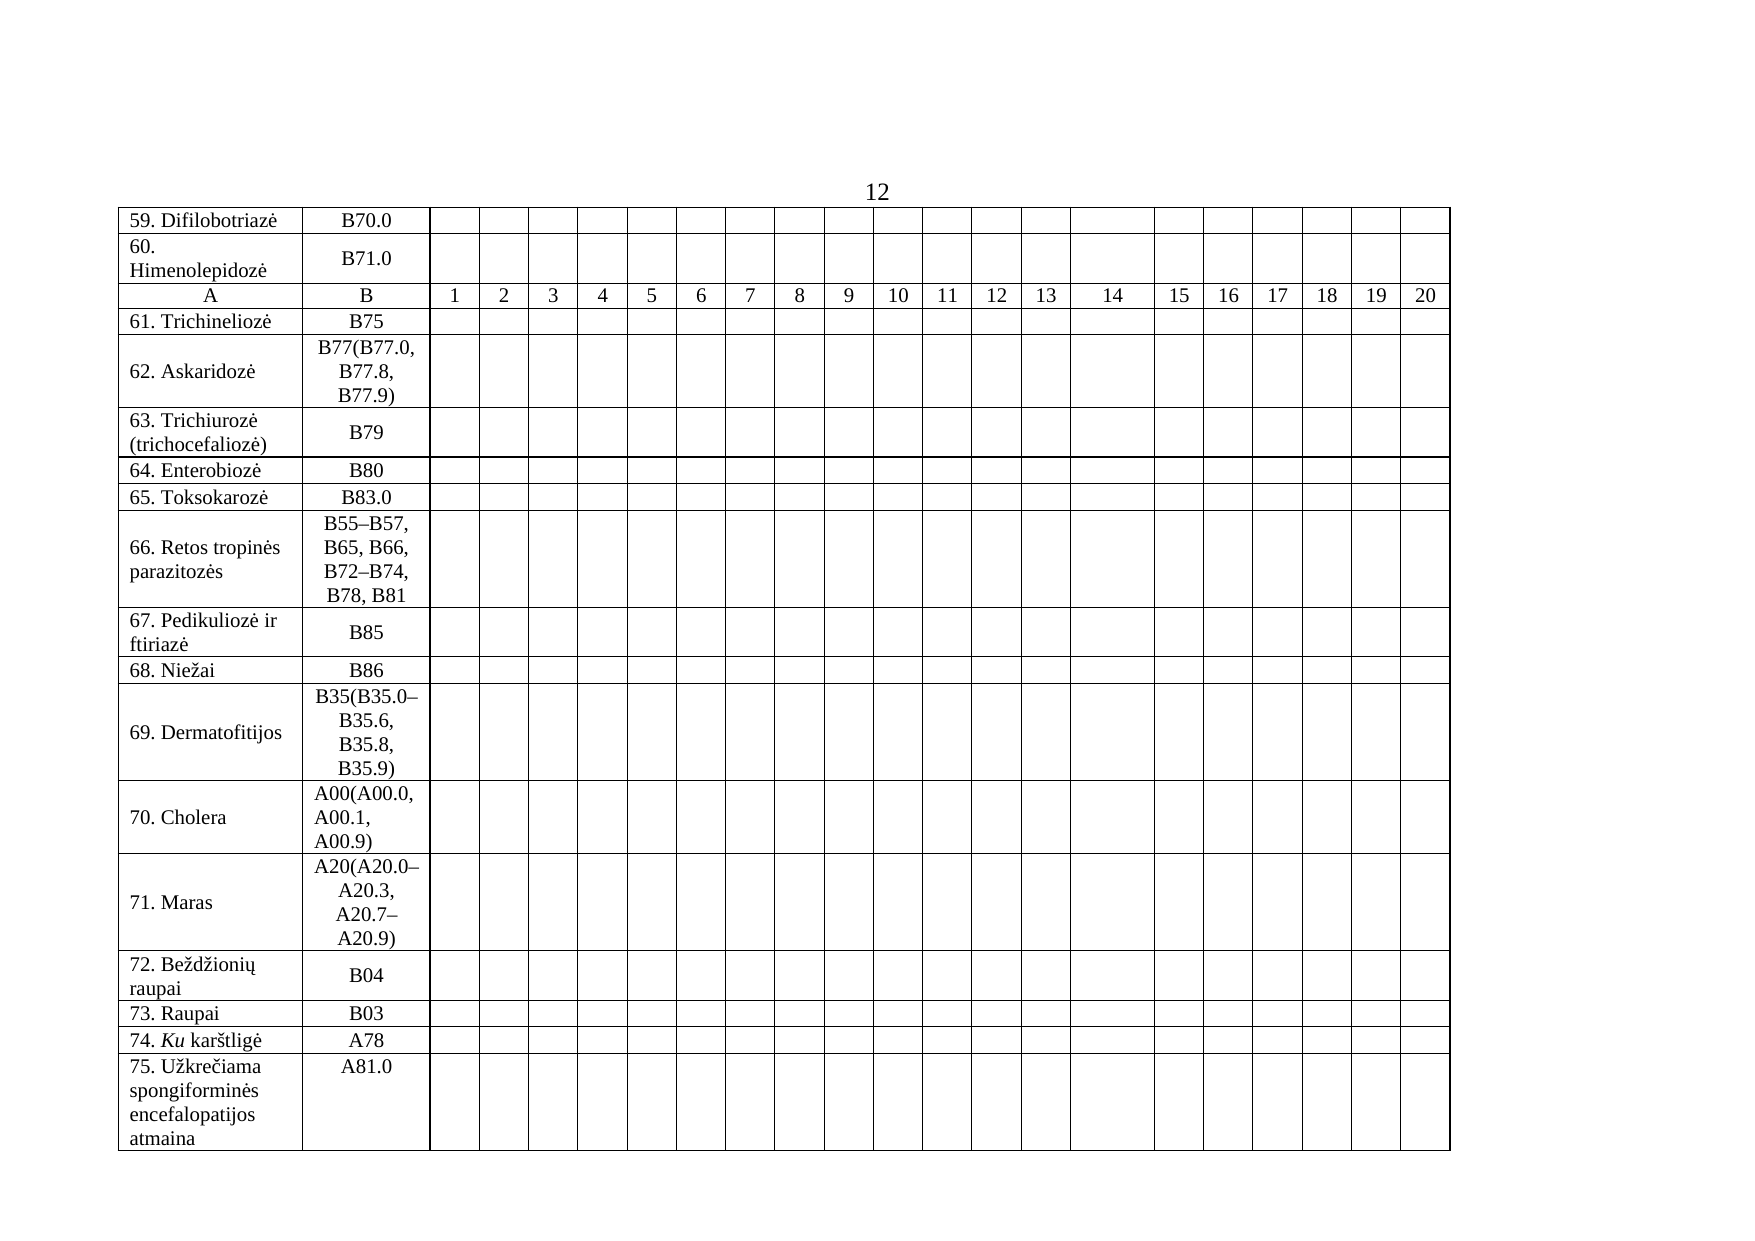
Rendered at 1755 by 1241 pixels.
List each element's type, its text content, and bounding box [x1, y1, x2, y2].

table_cell [1352, 657, 1400, 683]
table_cell [726, 511, 774, 607]
table_cell [578, 309, 627, 334]
table_cell B [303, 284, 429, 307]
table_cell [1352, 511, 1400, 607]
table_cell [1155, 1027, 1203, 1053]
table_cell [628, 608, 676, 656]
table_cell 64. Enterobiozė [119, 458, 302, 483]
table_cell 6 [677, 284, 725, 307]
table_cell [677, 484, 725, 509]
table_cell [1071, 484, 1154, 509]
table_cell 68. Niežai [119, 657, 302, 683]
table_cell [677, 408, 725, 456]
table_cell [775, 1027, 824, 1053]
table_cell [1401, 208, 1449, 233]
table_cell [480, 608, 528, 656]
table_cell [1352, 208, 1400, 233]
table_cell [923, 684, 971, 780]
table_cell 60. Himenolepidozė [119, 234, 302, 282]
table_cell [1155, 608, 1203, 656]
table_cell [1253, 951, 1302, 999]
table_cell [1022, 234, 1070, 282]
table_cell 1 [431, 284, 479, 307]
table_cell [726, 484, 774, 509]
table_cell [1155, 1001, 1203, 1026]
table_cell [1253, 335, 1302, 407]
table_cell 9 [825, 284, 873, 307]
table_cell [726, 458, 774, 483]
table_cell [775, 608, 824, 656]
table_cell [677, 608, 725, 656]
table_cell B75 [303, 309, 429, 334]
table_cell [972, 854, 1021, 950]
table_cell [1303, 684, 1351, 780]
table_cell [775, 309, 824, 334]
table_cell [1303, 1054, 1351, 1150]
table_cell [1022, 408, 1070, 456]
table_cell [1401, 234, 1449, 282]
table_cell [1401, 684, 1449, 780]
table_cell [775, 1001, 824, 1026]
table_cell [1155, 309, 1203, 334]
table_cell [578, 854, 627, 950]
table_cell [1253, 511, 1302, 607]
table_cell [1401, 1027, 1449, 1053]
table_cell [431, 1054, 479, 1150]
table_cell [972, 484, 1021, 509]
table_cell [1253, 484, 1302, 509]
table_cell [1071, 335, 1154, 407]
table_cell [923, 511, 971, 607]
table_cell [1352, 854, 1400, 950]
table_cell [825, 234, 873, 282]
table_cell [825, 1027, 873, 1053]
table_cell [1155, 234, 1203, 282]
table_cell 18 [1303, 284, 1351, 307]
table_cell [480, 1001, 528, 1026]
table_cell [1303, 335, 1351, 407]
table_cell [775, 657, 824, 683]
table_cell [972, 781, 1021, 853]
table_cell [726, 309, 774, 334]
table_cell [1303, 608, 1351, 656]
table_cell 20 [1401, 284, 1449, 307]
table_cell [529, 684, 577, 780]
table_cell [578, 335, 627, 407]
table_cell [1071, 309, 1154, 334]
table_cell [825, 1054, 873, 1150]
table_cell [628, 335, 676, 407]
table_cell [874, 1027, 922, 1053]
table_cell [1071, 781, 1154, 853]
table_cell [628, 208, 676, 233]
table_cell [1253, 458, 1302, 483]
table_cell [1155, 854, 1203, 950]
table_cell 17 [1253, 284, 1302, 307]
table_cell 3 [529, 284, 577, 307]
table_cell [628, 951, 676, 999]
table_cell 19 [1352, 284, 1400, 307]
table_cell [628, 1001, 676, 1026]
table_cell [1022, 951, 1070, 999]
table_cell [1022, 458, 1070, 483]
table_cell B83.0 [303, 484, 429, 509]
table_cell 70. Cholera [119, 781, 302, 853]
table_cell [874, 657, 922, 683]
table_cell [1303, 854, 1351, 950]
table_cell [825, 484, 873, 509]
table_cell [775, 335, 824, 407]
table_cell [1253, 1001, 1302, 1026]
table_cell [1071, 657, 1154, 683]
table_cell [874, 781, 922, 853]
table_cell [1204, 1027, 1252, 1053]
table_cell [677, 684, 725, 780]
table_cell [1022, 1001, 1070, 1026]
table_cell [431, 234, 479, 282]
table_cell [1022, 335, 1070, 407]
table_cell [1204, 1001, 1252, 1026]
table_cell [1303, 511, 1351, 607]
table_cell [923, 951, 971, 999]
table_cell [1022, 1027, 1070, 1053]
table_cell [972, 1027, 1021, 1053]
table_cell [529, 484, 577, 509]
table_cell [431, 208, 479, 233]
table_cell [825, 951, 873, 999]
table_cell [1401, 1001, 1449, 1026]
table_cell 5 [628, 284, 676, 307]
table_cell [1253, 781, 1302, 853]
table_cell [1303, 951, 1351, 999]
table_cell [972, 208, 1021, 233]
table_cell B35(B35.0–B35.6, B35.8, B35.9) [303, 684, 429, 780]
table_cell [1022, 854, 1070, 950]
table_cell [923, 335, 971, 407]
table_cell [480, 854, 528, 950]
table_cell [628, 781, 676, 853]
table_cell [1204, 309, 1252, 334]
table_cell [1204, 484, 1252, 509]
table_cell 15 [1155, 284, 1203, 307]
table_cell [1204, 208, 1252, 233]
table_cell [1022, 1054, 1070, 1150]
table_cell [1401, 309, 1449, 334]
table_cell [1401, 335, 1449, 407]
table_cell [578, 234, 627, 282]
table_cell [972, 1054, 1021, 1150]
table_cell [529, 657, 577, 683]
table_cell [628, 854, 676, 950]
table_cell [578, 511, 627, 607]
table_cell [1352, 458, 1400, 483]
table_cell [480, 684, 528, 780]
table_cell [1253, 309, 1302, 334]
table_cell [529, 208, 577, 233]
table_cell [1155, 484, 1203, 509]
table_cell [1303, 781, 1351, 853]
table_cell [775, 234, 824, 282]
table_cell [1071, 951, 1154, 999]
table_cell [628, 408, 676, 456]
table_cell [1352, 1054, 1400, 1150]
table_cell [431, 781, 479, 853]
table_cell [775, 1054, 824, 1150]
table_cell 66. Retos tropinės parazitozės [119, 511, 302, 607]
table_cell [628, 309, 676, 334]
table_cell [480, 951, 528, 999]
table_cell 65. Toksokarozė [119, 484, 302, 509]
table_cell [529, 608, 577, 656]
table_cell [677, 951, 725, 999]
table_cell [1303, 234, 1351, 282]
table_cell [578, 781, 627, 853]
table_cell [677, 657, 725, 683]
table_cell [775, 951, 824, 999]
table_cell [628, 234, 676, 282]
table_cell 2 [480, 284, 528, 307]
table_cell [1071, 458, 1154, 483]
table_cell [431, 1027, 479, 1053]
table_cell [775, 854, 824, 950]
table_cell [1071, 1027, 1154, 1053]
table_cell [677, 309, 725, 334]
table_cell [628, 657, 676, 683]
table_cell [825, 781, 873, 853]
table_cell [1204, 781, 1252, 853]
table_cell [1204, 608, 1252, 656]
table_cell B80 [303, 458, 429, 483]
table_cell [1155, 1054, 1203, 1150]
table_cell B86 [303, 657, 429, 683]
table_cell 11 [923, 284, 971, 307]
table_cell [480, 1027, 528, 1053]
table_cell [1352, 484, 1400, 509]
table_cell [578, 1054, 627, 1150]
table_cell [431, 854, 479, 950]
table_cell [628, 484, 676, 509]
table_cell [1022, 684, 1070, 780]
table_cell A78 [303, 1027, 429, 1053]
table_cell [1253, 1027, 1302, 1053]
table_cell [529, 309, 577, 334]
table_cell [726, 408, 774, 456]
table_cell A20(A20.0–A20.3, A20.7–A20.9) [303, 854, 429, 950]
table_cell B79 [303, 408, 429, 456]
table_cell [1401, 657, 1449, 683]
table_cell [972, 1001, 1021, 1026]
table_cell [1303, 458, 1351, 483]
table_cell [726, 335, 774, 407]
table_cell [1352, 309, 1400, 334]
table_cell [529, 854, 577, 950]
table_cell [1155, 684, 1203, 780]
table_cell [825, 309, 873, 334]
table_cell [1204, 511, 1252, 607]
table_cell [874, 208, 922, 233]
table_cell [825, 458, 873, 483]
table_cell 10 [874, 284, 922, 307]
table_cell [874, 854, 922, 950]
table_cell [480, 781, 528, 853]
table_cell [677, 1001, 725, 1026]
table_cell [677, 854, 725, 950]
table_cell [1204, 335, 1252, 407]
table_cell B85 [303, 608, 429, 656]
table_cell [677, 335, 725, 407]
table_cell 74. Ku karštligė [119, 1027, 302, 1053]
table_cell [1022, 484, 1070, 509]
table_cell [726, 684, 774, 780]
table_cell 61. Trichineliozė [119, 309, 302, 334]
table_cell [1303, 408, 1351, 456]
table_cell [923, 234, 971, 282]
table_cell 7 [726, 284, 774, 307]
table_cell [578, 208, 627, 233]
table_cell [874, 684, 922, 780]
table_cell 13 [1022, 284, 1070, 307]
table_cell [480, 458, 528, 483]
table_cell [874, 484, 922, 509]
table_cell [1155, 408, 1203, 456]
table_cell [1253, 208, 1302, 233]
table_cell [677, 458, 725, 483]
table_cell [825, 608, 873, 656]
table_cell [529, 1001, 577, 1026]
table_cell [775, 511, 824, 607]
table_cell [972, 335, 1021, 407]
table_cell [578, 1027, 627, 1053]
table_cell [431, 684, 479, 780]
table_cell [923, 657, 971, 683]
table_cell [480, 408, 528, 456]
table_cell [1071, 684, 1154, 780]
table_cell [1155, 781, 1203, 853]
table_cell [1253, 684, 1302, 780]
table_cell [1253, 608, 1302, 656]
table_cell 71. Maras [119, 854, 302, 950]
table_cell [1352, 951, 1400, 999]
table_cell [1303, 309, 1351, 334]
table_cell A00(A00.0, A00.1, A00.9) [303, 781, 429, 853]
table_cell [923, 1027, 971, 1053]
table_cell [529, 234, 577, 282]
table_cell [431, 309, 479, 334]
table_cell [1253, 657, 1302, 683]
table_cell 63. Trichiurozė (trichocefaliozė) [119, 408, 302, 456]
table_cell [972, 309, 1021, 334]
table_cell B04 [303, 951, 429, 999]
table_cell [578, 408, 627, 456]
table_cell B03 [303, 1001, 429, 1026]
table_cell [874, 458, 922, 483]
table_cell [1204, 951, 1252, 999]
table_cell [480, 511, 528, 607]
table_cell [431, 408, 479, 456]
table_cell [480, 484, 528, 509]
table_cell [874, 234, 922, 282]
table_cell [923, 208, 971, 233]
table_cell [1401, 484, 1449, 509]
table_cell [1352, 608, 1400, 656]
table_cell [1352, 1001, 1400, 1026]
table_cell [578, 684, 627, 780]
table_cell [923, 1001, 971, 1026]
table_cell [1155, 657, 1203, 683]
table_cell [1071, 511, 1154, 607]
table_cell [923, 854, 971, 950]
table_cell [726, 781, 774, 853]
table_cell [431, 511, 479, 607]
table_cell [1253, 408, 1302, 456]
table_cell [1303, 1001, 1351, 1026]
table_cell [578, 484, 627, 509]
table_cell [726, 208, 774, 233]
table_cell [825, 854, 873, 950]
table_cell [726, 657, 774, 683]
table_cell [628, 684, 676, 780]
table_cell [1155, 951, 1203, 999]
table_cell [480, 657, 528, 683]
table_cell [1022, 511, 1070, 607]
table_cell [1022, 608, 1070, 656]
table_cell [874, 335, 922, 407]
table_cell [825, 335, 873, 407]
table_cell [431, 1001, 479, 1026]
table_cell [1155, 511, 1203, 607]
table_cell [1352, 234, 1400, 282]
table_cell [775, 208, 824, 233]
table_cell [825, 657, 873, 683]
table_cell [726, 234, 774, 282]
table_cell [1352, 684, 1400, 780]
table_cell [578, 951, 627, 999]
table_cell [923, 608, 971, 656]
table_cell [431, 458, 479, 483]
table_cell 73. Raupai [119, 1001, 302, 1026]
table_cell [726, 1054, 774, 1150]
table_cell [628, 1054, 676, 1150]
table_cell [1155, 208, 1203, 233]
table_cell [578, 608, 627, 656]
table_cell [480, 309, 528, 334]
table_cell [529, 458, 577, 483]
table_cell [1071, 408, 1154, 456]
table_cell [1253, 234, 1302, 282]
table_cell [480, 234, 528, 282]
table_cell B55–B57, B65, B66, B72–B74, B78, B81 [303, 511, 429, 607]
table_cell [1303, 208, 1351, 233]
table_cell [874, 1054, 922, 1150]
table_cell [874, 1001, 922, 1026]
table_cell [431, 484, 479, 509]
table_cell [529, 781, 577, 853]
table_cell [923, 1054, 971, 1150]
table_cell [1155, 335, 1203, 407]
table_cell [825, 408, 873, 456]
table_cell [1155, 458, 1203, 483]
table_cell [628, 511, 676, 607]
table_cell [726, 1027, 774, 1053]
table_cell [1253, 1054, 1302, 1150]
table_cell [1204, 234, 1252, 282]
table_cell [529, 1027, 577, 1053]
table_cell B77(B77.0, B77.8, B77.9) [303, 335, 429, 407]
table_cell 72. Beždžionių raupai [119, 951, 302, 999]
table_cell [1401, 408, 1449, 456]
table_cell [972, 608, 1021, 656]
table_cell [628, 458, 676, 483]
table_cell [972, 684, 1021, 780]
table_cell [677, 781, 725, 853]
table_cell [825, 511, 873, 607]
table_cell [480, 208, 528, 233]
table_cell [677, 1054, 725, 1150]
table_cell [1022, 781, 1070, 853]
table_cell [972, 657, 1021, 683]
table_cell [529, 1054, 577, 1150]
table_cell [1352, 1027, 1400, 1053]
table_cell [1204, 684, 1252, 780]
table_cell [874, 408, 922, 456]
table_cell [677, 234, 725, 282]
table_cell [923, 309, 971, 334]
table_cell [431, 335, 479, 407]
table_cell [923, 458, 971, 483]
table_cell [825, 208, 873, 233]
table_cell [1401, 1054, 1449, 1150]
table_cell 12 [972, 284, 1021, 307]
table_cell [874, 951, 922, 999]
table_cell A81.0 [303, 1054, 429, 1150]
table_cell [1022, 657, 1070, 683]
table_cell [972, 511, 1021, 607]
table_cell [874, 511, 922, 607]
table_cell [431, 657, 479, 683]
table_cell [628, 1027, 676, 1053]
table_cell B71.0 [303, 234, 429, 282]
table_cell 16 [1204, 284, 1252, 307]
table_cell [1253, 854, 1302, 950]
table_cell [1071, 1001, 1154, 1026]
table_cell [923, 408, 971, 456]
table_cell [480, 335, 528, 407]
table_cell [1204, 657, 1252, 683]
table_cell [874, 608, 922, 656]
table_cell [726, 608, 774, 656]
table_cell [1401, 608, 1449, 656]
table_cell [825, 1001, 873, 1026]
table_cell [874, 309, 922, 334]
table_cell [1071, 1054, 1154, 1150]
table_cell [677, 511, 725, 607]
table_cell 69. Dermatofitijos [119, 684, 302, 780]
table_cell B70.0 [303, 208, 429, 233]
table_cell [1303, 657, 1351, 683]
table_cell 59. Difilobotriazė [119, 208, 302, 233]
table_cell [431, 608, 479, 656]
table_cell [775, 408, 824, 456]
table_cell [775, 684, 824, 780]
table_cell [775, 484, 824, 509]
table_cell [775, 458, 824, 483]
table_cell [1204, 408, 1252, 456]
table_cell [578, 657, 627, 683]
table_cell [1071, 608, 1154, 656]
table_cell [972, 408, 1021, 456]
table_cell [775, 781, 824, 853]
table_cell [529, 408, 577, 456]
table_cell [1071, 208, 1154, 233]
table_cell [1022, 309, 1070, 334]
table_cell [1204, 458, 1252, 483]
table_cell 67. Pedikuliozė ir ftiriazė [119, 608, 302, 656]
table_cell [726, 854, 774, 950]
table_cell [480, 1054, 528, 1150]
table_cell [1204, 854, 1252, 950]
table_cell [1401, 458, 1449, 483]
table_cell [1303, 484, 1351, 509]
table_cell 62. Askaridozė [119, 335, 302, 407]
table_cell [825, 684, 873, 780]
table_cell [677, 1027, 725, 1053]
table_cell A [119, 284, 302, 307]
table_cell 14 [1071, 284, 1154, 307]
table_cell [677, 208, 725, 233]
table_cell 75. Užkrečiama spongiforminės encefalopatijos atmaina [119, 1054, 302, 1150]
table_cell [1352, 408, 1400, 456]
table_cell [972, 234, 1021, 282]
table_cell [923, 484, 971, 509]
table_cell 4 [578, 284, 627, 307]
table_cell [529, 511, 577, 607]
table_cell [1071, 234, 1154, 282]
table_cell [1401, 951, 1449, 999]
table_cell [529, 951, 577, 999]
table_cell [1303, 1027, 1351, 1053]
table_cell [726, 1001, 774, 1026]
table_cell [1352, 781, 1400, 853]
table_cell [1071, 854, 1154, 950]
table_cell [1022, 208, 1070, 233]
table_cell [578, 1001, 627, 1026]
table_cell [431, 951, 479, 999]
table_cell [1401, 854, 1449, 950]
table_cell [1401, 781, 1449, 853]
table_cell [923, 781, 971, 853]
table_cell [1204, 1054, 1252, 1150]
table_cell [972, 458, 1021, 483]
table_cell 8 [775, 284, 824, 307]
table_cell [578, 458, 627, 483]
table_cell [529, 335, 577, 407]
table_cell [972, 951, 1021, 999]
table_cell [1352, 335, 1400, 407]
table_cell [726, 951, 774, 999]
table_cell [1401, 511, 1449, 607]
